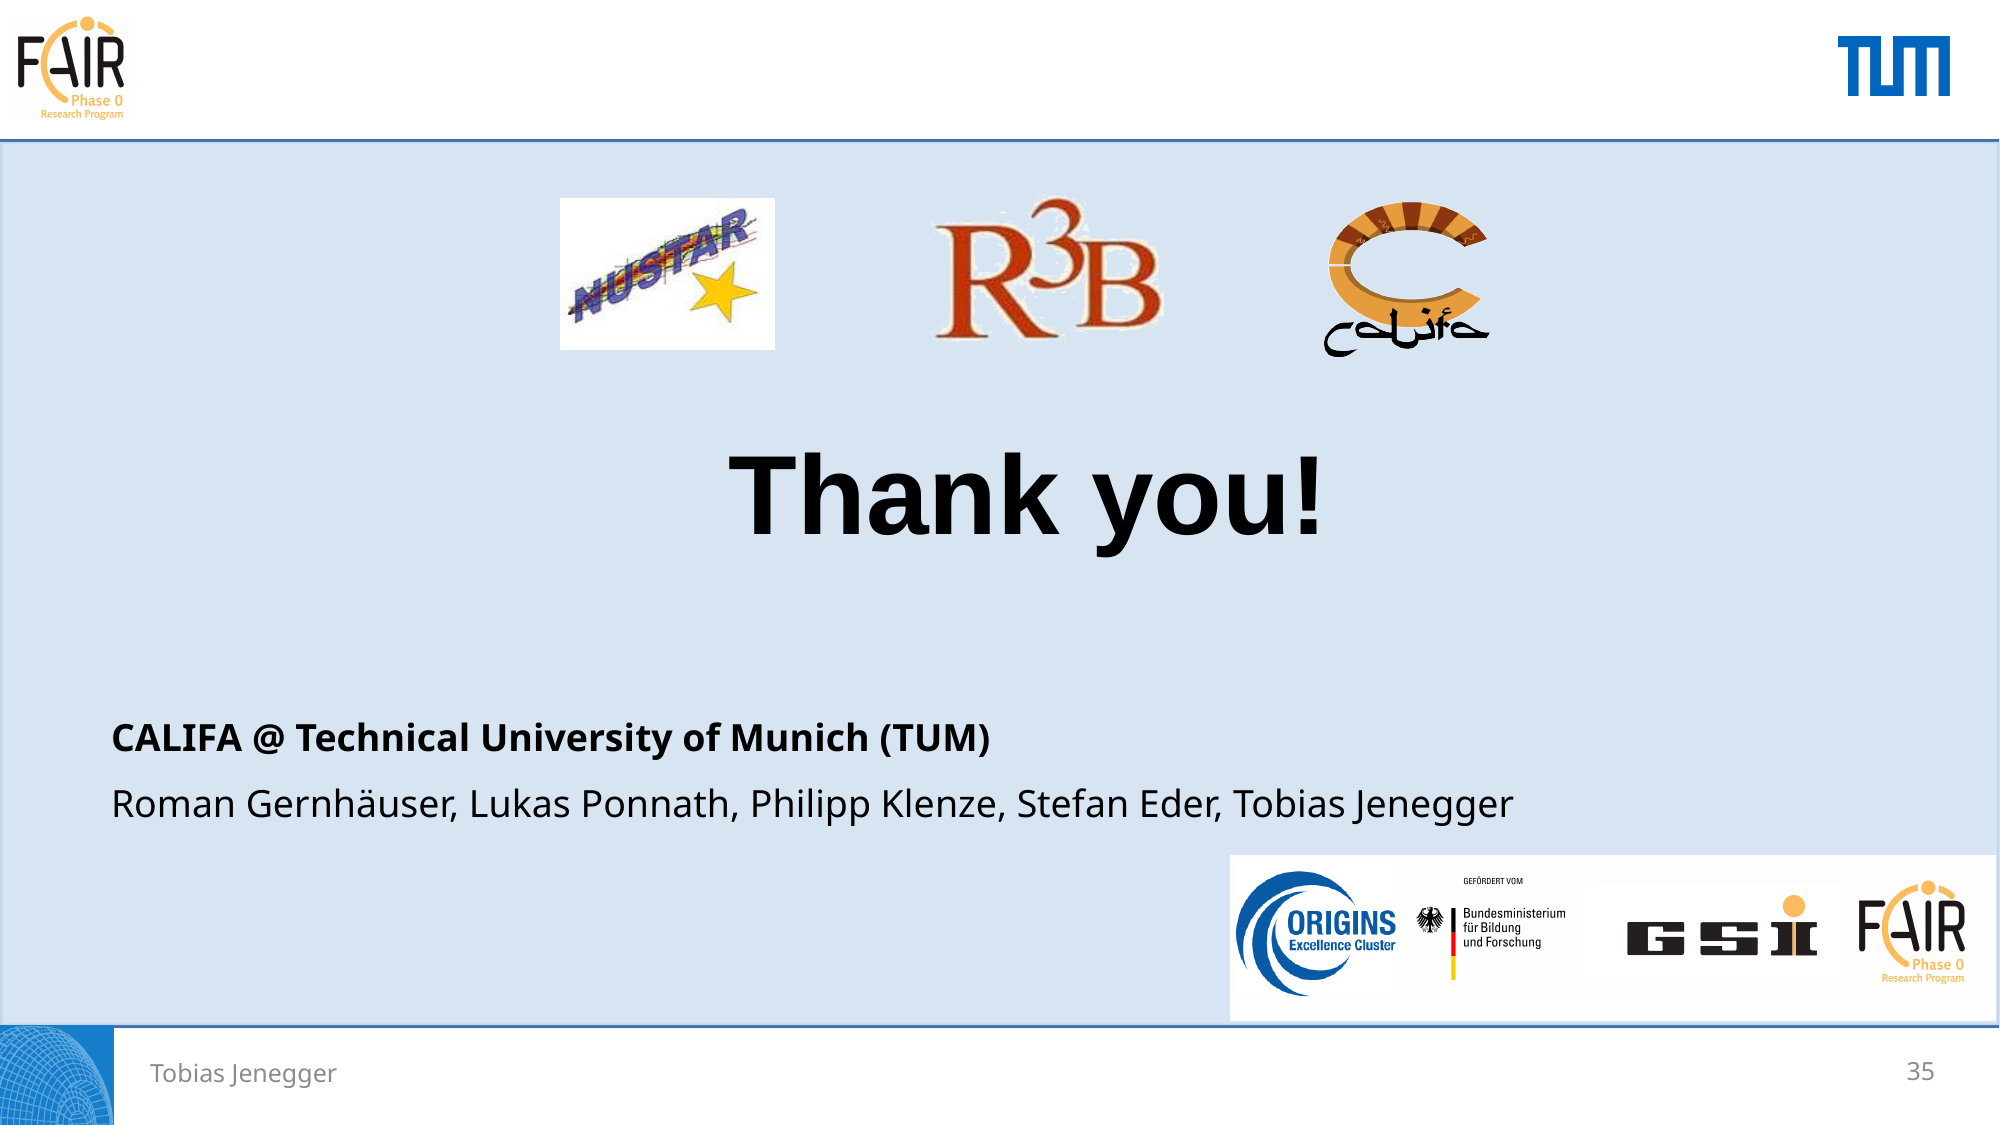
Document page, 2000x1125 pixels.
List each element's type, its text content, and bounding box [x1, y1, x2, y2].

picture [1838, 36, 1950, 96]
list CALIFA @ Technical University of Munich (TUM) Roman Gernhäuser, Lukas Ponnath, Philipp Klenze, Stefan Eder, Tobias Jenegger [96, 113, 1909, 990]
picture [1321, 198, 1494, 362]
picture [931, 194, 1164, 343]
picture [15, 15, 142, 120]
picture [560, 198, 775, 350]
text_box [1230, 855, 1996, 1021]
text_box Thank you! [714, 425, 1411, 860]
picture [1234, 860, 1983, 1006]
picture [0, 1025, 114, 1125]
